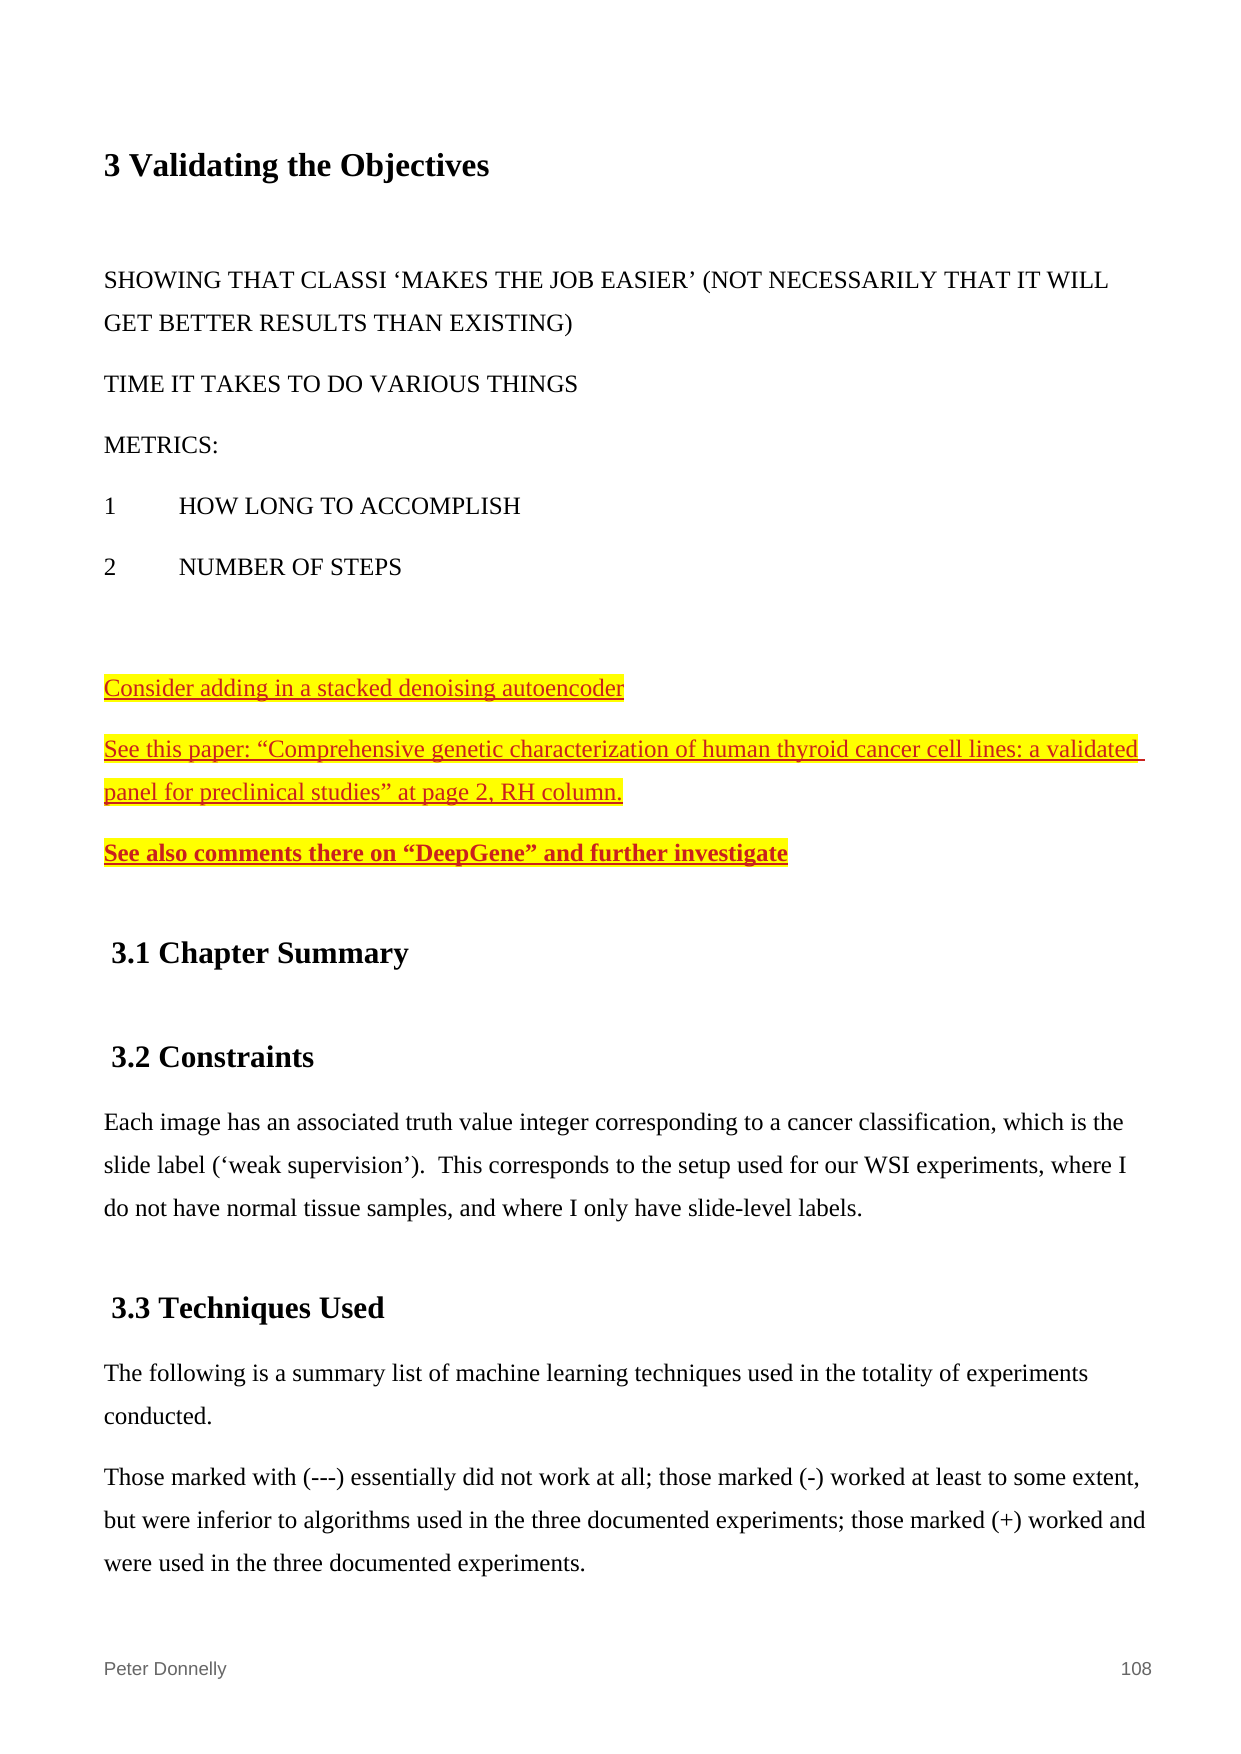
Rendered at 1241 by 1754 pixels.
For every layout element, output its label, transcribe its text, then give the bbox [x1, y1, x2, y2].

text Those marked with (---) essentially did not work at all; those marked (-) worked at least to some extent, but were inferior to algorithms used in the three documented experiments; those marked (+) worked and were used in the three documented experiments. [103, 1462, 1146, 1577]
subtitle Techniques Used [103, 1289, 1146, 1325]
subtitle Validating the Objectives [103, 145, 1146, 183]
text TIME IT TAKES TO DO VARIOUS THINGS [103, 369, 1146, 398]
text Each image has an associated truth value integer corresponding to a cancer classification, which is the slide label (‘weak supervision’). This corresponds to the setup used for our WSI experiments, where I do not have normal tissue samples, and where I only have slide-level labels. [103, 1107, 1146, 1222]
text 1 HOW LONG TO ACCOMPLISH [103, 491, 1146, 520]
text METRICS: [103, 430, 1146, 459]
subtitle Constraints [103, 1038, 1146, 1074]
text The following is a summary list of machine learning techniques used in the totality of experiments conducted. [103, 1358, 1146, 1429]
text 2 NUMBER OF STEPS [103, 552, 1146, 581]
text See this paper: “Comprehensive genetic characterization of human thyroid cancer cell lines: a validated panel for preclinical studies” at page 2, RH column. [103, 734, 1146, 806]
subtitle Chapter Summary [103, 934, 1146, 970]
text See also comments there on “DeepGene” and further investigate [103, 838, 1146, 867]
text SHOWING THAT CLASSI ‘MAKES THE JOB EASIER’ (NOT NECESSARILY THAT IT WILL GET BETTER RESULTS THAN EXISTING) [103, 265, 1146, 337]
text Consider adding in a stacked denoising autoencoder [103, 673, 1146, 702]
